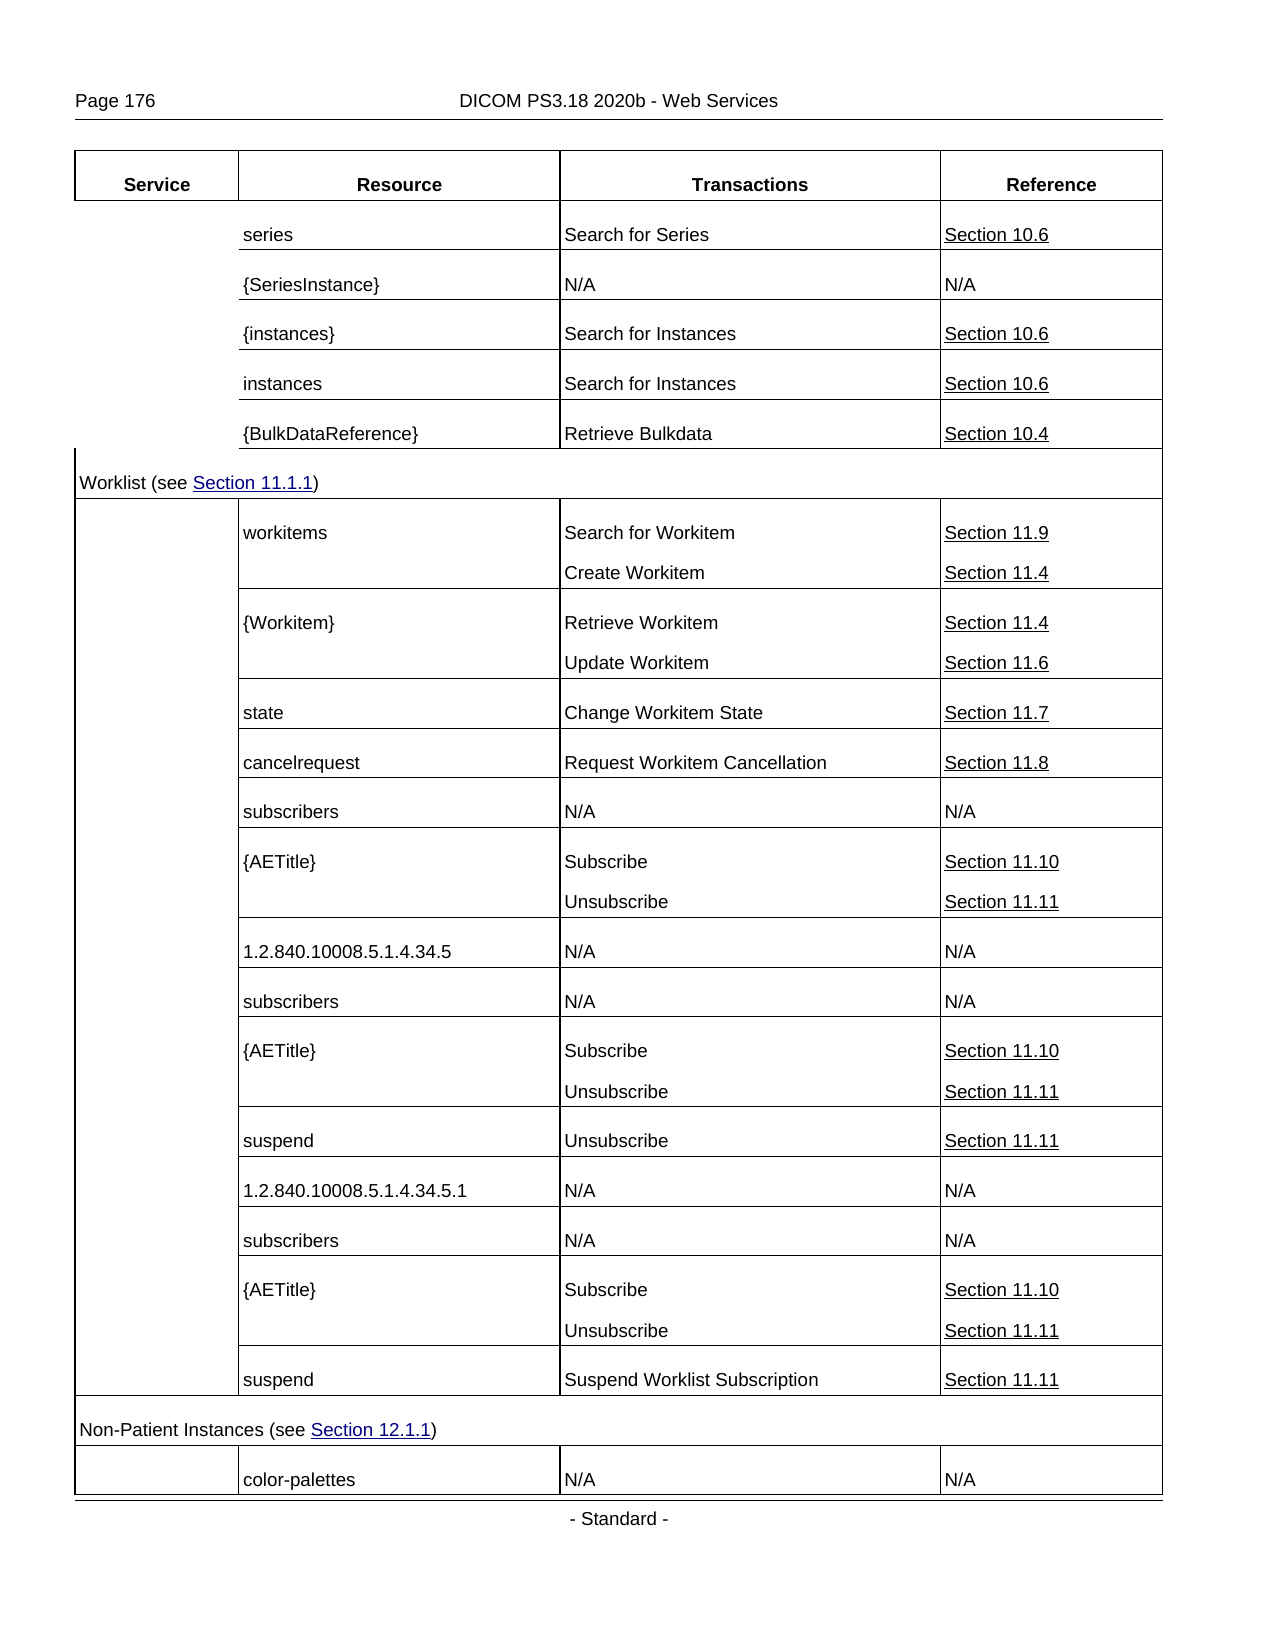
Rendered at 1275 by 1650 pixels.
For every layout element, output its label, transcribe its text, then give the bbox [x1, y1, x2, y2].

table_cell Section 11.4 Section 11.6 [941, 589, 1162, 678]
table_cell {instances} [239, 300, 559, 349]
table_cell N/A [941, 968, 1162, 1016]
table_cell Suspend Worklist Subscription [561, 1346, 940, 1395]
table_cell N/A [941, 778, 1162, 827]
table_cell subscribers [239, 778, 559, 827]
table_cell Change Workitem State [561, 679, 940, 727]
table_cell Worklist (see Section 11.1.1) [76, 448, 1162, 498]
table_cell Section 11.11 [941, 1107, 1162, 1156]
table_cell Subscribe Unsubscribe [561, 1017, 940, 1106]
table_cell Section 10.6 [941, 350, 1162, 398]
table_cell N/A [561, 1446, 940, 1494]
table_cell Search for Series [561, 201, 940, 249]
table_cell Section 11.11 [941, 1346, 1162, 1395]
table_cell {BulkDataReference} [239, 400, 559, 448]
table_cell N/A [561, 250, 940, 299]
table_cell N/A [561, 1157, 940, 1206]
table_cell N/A [941, 1157, 1162, 1206]
table_cell Subscribe Unsubscribe [561, 828, 940, 917]
table_cell {AETitle} [239, 828, 559, 917]
table_cell Retrieve Bulkdata [561, 400, 940, 448]
table_cell color-palettes [239, 1446, 559, 1494]
table_cell Section 11.9 Section 11.4 [941, 499, 1162, 588]
table_header Service [76, 151, 238, 200]
table_cell N/A [941, 250, 1162, 299]
table_cell Search for Instances [561, 350, 940, 398]
table_header Resource [239, 151, 559, 200]
table_cell N/A [561, 778, 940, 827]
table_cell instances [239, 350, 559, 398]
table_cell 1.2.840.10008.5.1.4.34.5.1 [239, 1157, 559, 1206]
table_cell [76, 499, 238, 1395]
table_cell N/A [561, 1207, 940, 1255]
table_cell suspend [239, 1107, 559, 1156]
table_cell suspend [239, 1346, 559, 1395]
table_cell Section 10.4 [941, 400, 1162, 448]
table_cell Section 11.10 Section 11.11 [941, 1017, 1162, 1106]
table_cell {SeriesInstance} [239, 250, 559, 299]
table_cell N/A [561, 918, 940, 967]
table_cell Section 11.10 Section 11.11 [941, 1256, 1162, 1345]
table_cell Section 11.10 Section 11.11 [941, 828, 1162, 917]
table_cell {AETitle} [239, 1256, 559, 1345]
table_cell subscribers [239, 968, 559, 1016]
table_cell Request Workitem Cancellation [561, 729, 940, 777]
table_cell state [239, 679, 559, 727]
table_cell {AETitle} [239, 1017, 559, 1106]
table_cell {Workitem} [239, 589, 559, 678]
table_cell Subscribe Unsubscribe [561, 1256, 940, 1345]
table_cell Section 10.6 [941, 300, 1162, 349]
table_cell Section 11.7 [941, 679, 1162, 727]
table_cell N/A [941, 1446, 1162, 1494]
table_cell Search for Instances [561, 300, 940, 349]
table_cell Section 11.8 [941, 729, 1162, 777]
table_cell N/A [561, 968, 940, 1016]
table_cell cancelrequest [239, 729, 559, 777]
table_cell Retrieve Workitem Update Workitem [561, 589, 940, 678]
table_cell Search for Workitem Create Workitem [561, 499, 940, 588]
table_cell [76, 1446, 238, 1494]
table_header Reference [941, 151, 1162, 200]
table_cell Non-Patient Instances (see Section 12.1.1) [76, 1396, 1162, 1445]
table_cell workitems [239, 499, 559, 588]
table_cell N/A [941, 1207, 1162, 1255]
table_header Transactions [561, 151, 940, 200]
table_cell 1.2.840.10008.5.1.4.34.5 [239, 918, 559, 967]
table_cell series [239, 201, 559, 249]
table_cell Section 10.6 [941, 201, 1162, 249]
table_cell subscribers [239, 1207, 559, 1255]
table_cell N/A [941, 918, 1162, 967]
table_cell Unsubscribe [561, 1107, 940, 1156]
